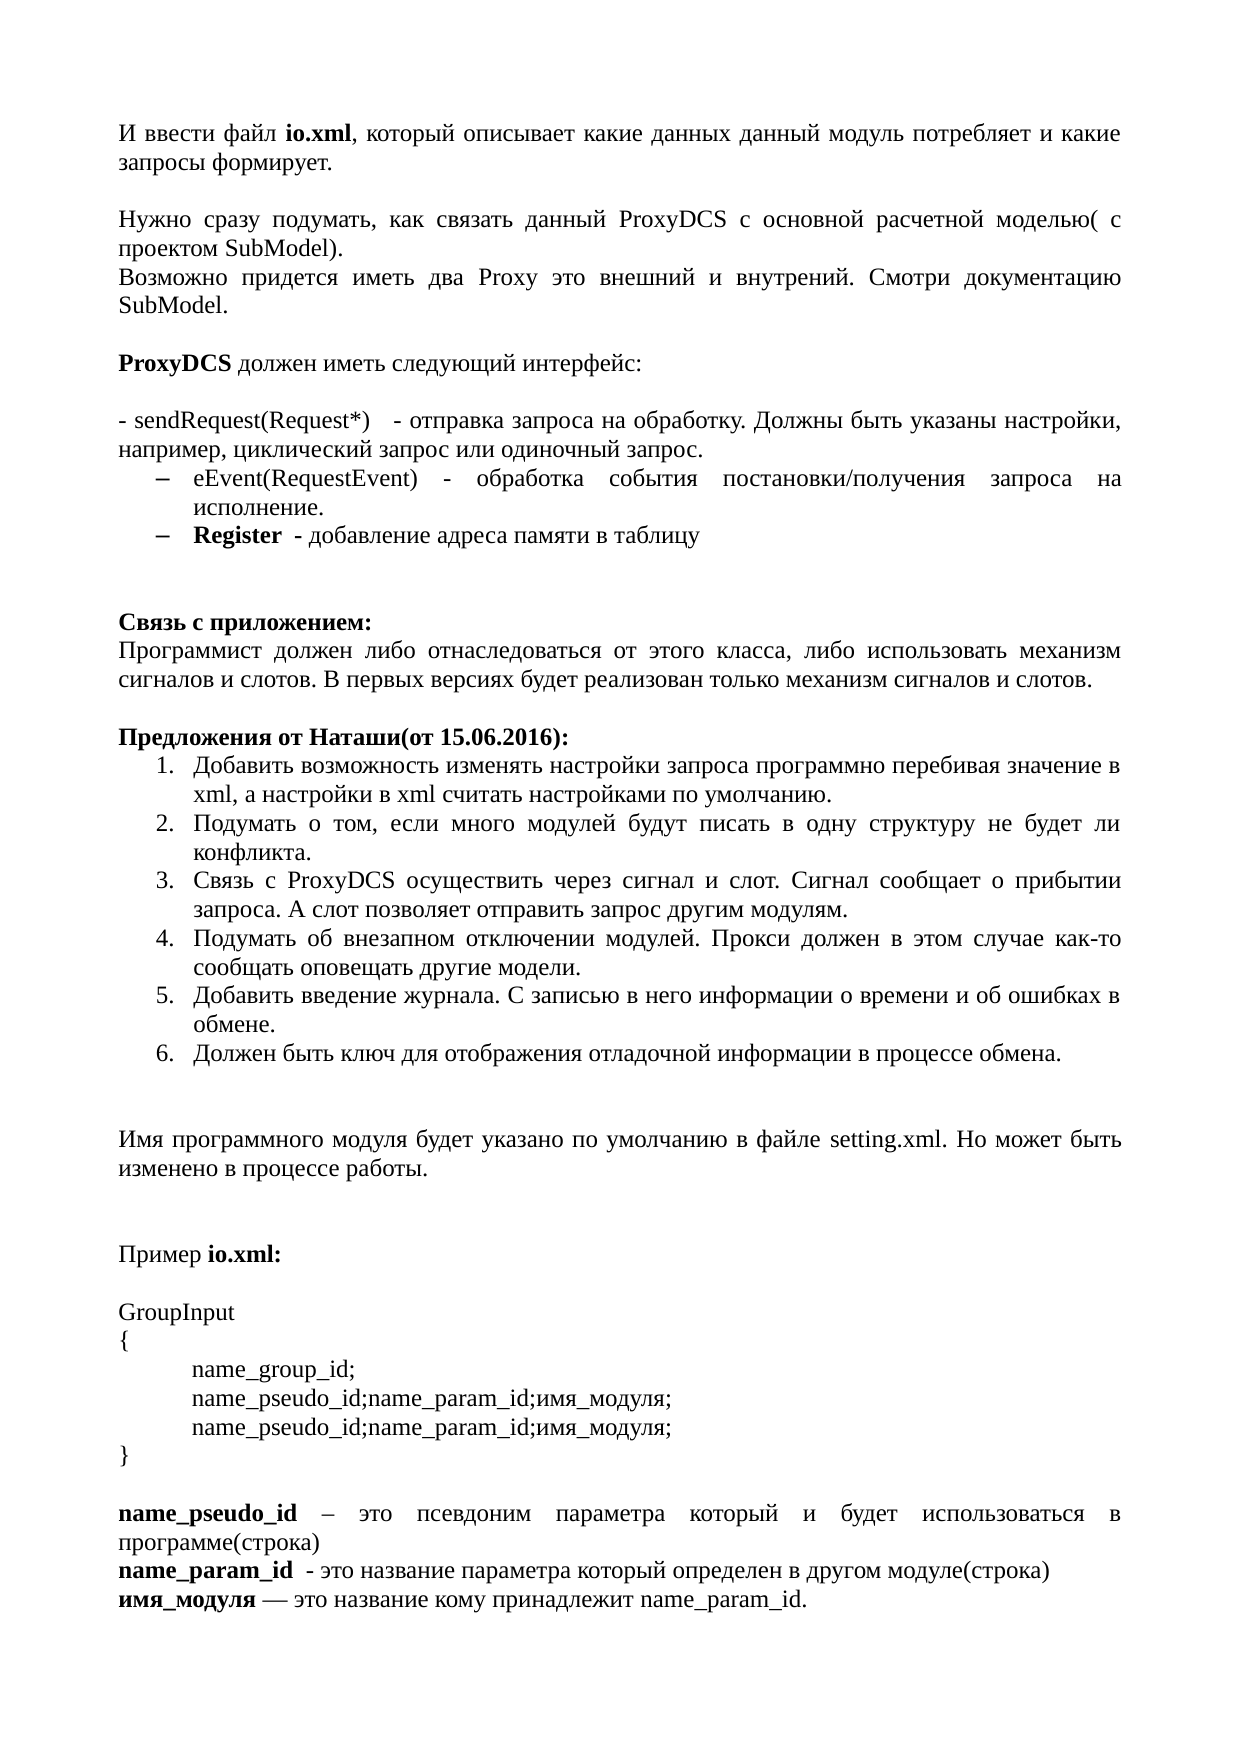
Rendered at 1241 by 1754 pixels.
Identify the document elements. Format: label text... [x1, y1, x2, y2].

list Добавить введение журнала. С записью в него информации о времени и об ошибках в обмене. [156, 981, 1122, 1038]
text { [118, 1326, 1122, 1354]
text GroupInput [118, 1297, 1122, 1326]
text name_param_id - это название параметра который определен в другом модуле(строка) [118, 1556, 1122, 1584]
text name_pseudo_id;name_param_id;имя_модуля; [118, 1383, 1122, 1412]
text Пример io.xml: [118, 1239, 1122, 1268]
text Связь с приложением: [118, 607, 1122, 636]
text Предложения от Наташи(от 15.06.2016): [118, 722, 1122, 751]
list Должен быть ключ для отображения отладочной информации в процессе обмена. [156, 1038, 1122, 1067]
text } [118, 1441, 1122, 1469]
text Программист должен либо отнаследоваться от этого класса, либо использовать механизм сигналов и слотов. В первых версиях будет реализован только механизм сигналов и слотов. [118, 636, 1122, 693]
text Нужно сразу подумать, как связать данный ProxyDCS с основной расчетной моделью( с проектом SubModel). [118, 204, 1122, 262]
text name_pseudo_id – это псевдоним параметра который и будет использоваться в программе(строка) [118, 1498, 1122, 1556]
text - sendRequest(Request*) - отправка запроса на обработку. Должны быть указаны настройки, например, циклический запрос или одиночный запрос. [118, 406, 1122, 463]
text name_pseudo_id;name_param_id;имя_модуля; [118, 1412, 1122, 1441]
list Подумать о том, если много модулей будут писать в одну структуру не будет ли конфликта. [156, 808, 1122, 866]
list Добавить возможность изменять настройки запроса программно перебивая значение в xml, а настройки в xml считать настройками по умолчанию. [156, 751, 1122, 808]
list Связь с ProxyDCS осуществить через сигнал и слот. Сигнал сообщает о прибытии запроса. А слот позволяет отправить запрос другим модулям. [156, 866, 1122, 923]
list Register - добавление адреса памяти в таблицу [156, 521, 1122, 549]
text И ввести файл io.xml, который описывает какие данных данный модуль потребляет и какие запросы формирует. [118, 118, 1122, 176]
text Возможно придется иметь два Proxy это внешний и внутрений. Смотри документацию SubModel. [118, 262, 1122, 319]
list Подумать об внезапном отключении модулей. Прокси должен в этом случае как-то сообщать оповещать другие модели. [156, 923, 1122, 981]
text ProxyDCS должен иметь следующий интерфейс: [118, 348, 1122, 377]
text имя_модуля — это название кому принадлежит name_param_id. [118, 1584, 1122, 1613]
list eEvent(RequestEvent) - обработка события постановки/получения запроса на исполнение. [156, 463, 1122, 521]
text Имя программного модуля будет указано по умолчанию в файле setting.xml. Но может быть изменено в процессе работы. [118, 1124, 1122, 1182]
text name_group_id; [118, 1354, 1122, 1383]
